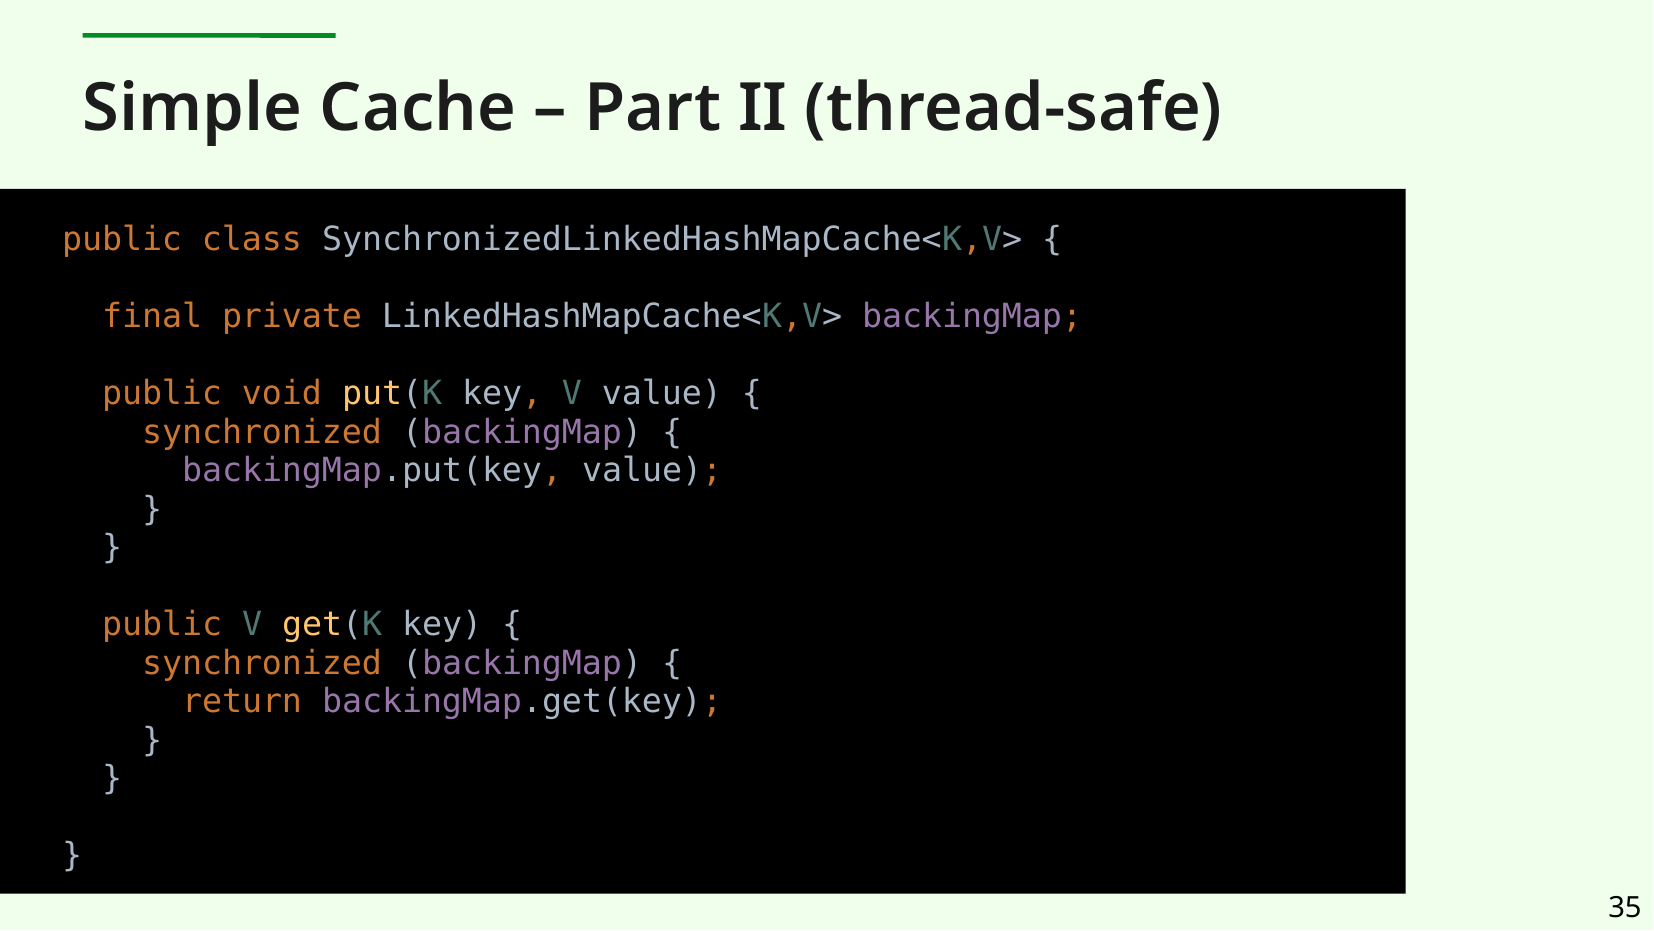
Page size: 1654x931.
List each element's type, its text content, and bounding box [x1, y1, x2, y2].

title Simple Cache – Part II (thread-safe) [82, 59, 1571, 193]
text_box [0, 188, 1406, 894]
text_box public class SynchronizedLinkedHashMapCache<K,V> { final private LinkedHashMapCache<K,V> backingMap; public void put(K key, V value) { synchronized (backingMap) { backingMap.put(key, value); } } public V get(K key) { synchronized (backingMap) { return backingMap.get(key); } } } [47, 212, 1359, 882]
